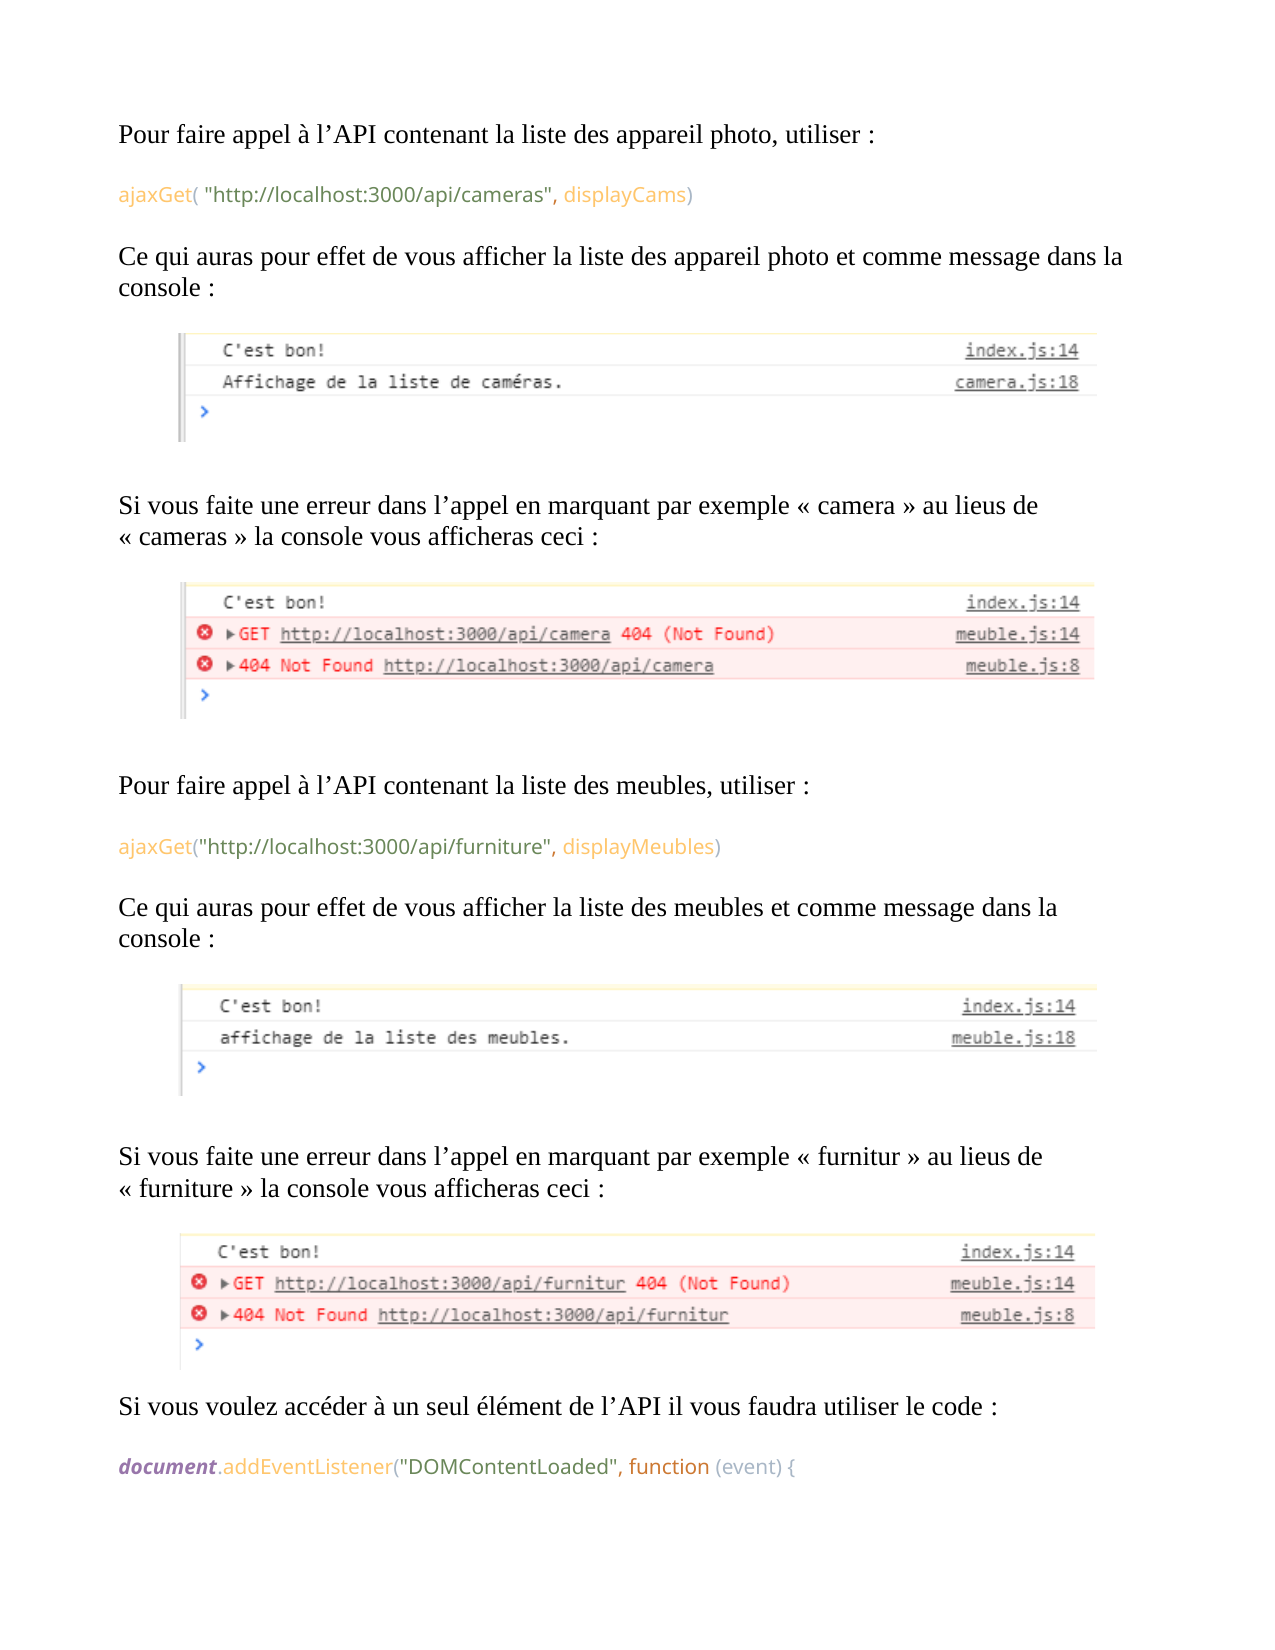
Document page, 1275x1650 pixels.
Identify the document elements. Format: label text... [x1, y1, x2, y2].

picture [178, 333, 1097, 442]
text ajaxGet( "http://localhost:3000/api/cameras", displayCams) [118, 180, 1157, 209]
picture [178, 984, 1097, 1096]
text ajaxGet("http://localhost:3000/api/furniture", displayMeubles) [118, 832, 1157, 860]
text Ce qui auras pour effet de vous afficher la liste des meubles et comme message dans la console : [118, 891, 1157, 954]
text Pour faire appel à l’API contenant la liste des appareil photo, utiliser : [118, 118, 1157, 149]
text Si vous faite une erreur dans l’appel en marquant par exemple « furnitur » au lieus de « furniture » la console vous afficheras ceci : [118, 1141, 1157, 1203]
text Si vous voulez accéder à un seul élément de l’API il vous faudra utiliser le code : [118, 1390, 1157, 1421]
text Pour faire appel à l’API contenant la liste des meubles, utiliser : [118, 769, 1157, 801]
picture [180, 582, 1095, 719]
text Si vous faite une erreur dans l’appel en marquant par exemple « camera » au lieus de « cameras » la console vous afficheras ceci : [118, 489, 1157, 551]
text Ce qui auras pour effet de vous afficher la liste des appareil photo et comme message dans la console : [118, 240, 1157, 302]
picture [179, 1233, 1096, 1370]
text document.addEventListener("DOMContentLoaded", function (event) { [118, 1452, 1157, 1512]
